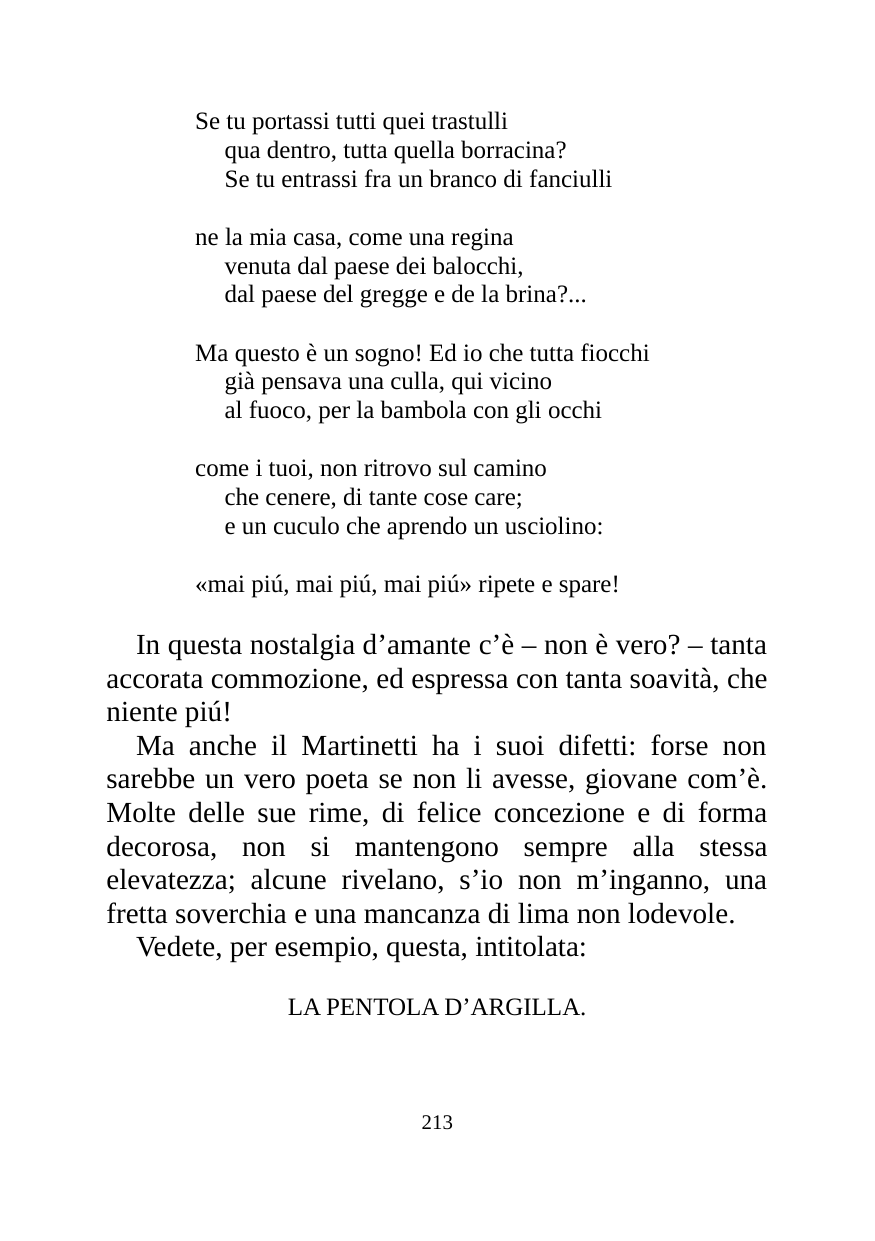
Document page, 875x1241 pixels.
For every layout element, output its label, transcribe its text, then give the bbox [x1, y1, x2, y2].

text Vedete, per esempio, questa, intitolata: [106, 929, 768, 963]
text «mai piú, mai piú, mai piú» ripete e spare! [195, 569, 768, 598]
text Ma anche il Martinetti ha i suoi difetti: forse non sarebbe un vero poeta se non li avesse, giovane com’è. Molte delle sue rime, di felice concezione e di forma decorosa, non si mantengono sempre alla stessa elevatezza; alcune rivelano, s’io non m’inganno, una fretta soverchia e una mancanza di lima non lodevole. [106, 728, 768, 929]
text ne la mia casa, come una regina venuta dal paese dei balocchi, dal paese del gregge e de la brina?... [195, 222, 768, 308]
text LA PENTOLA D’ARGILLA. [106, 992, 768, 1021]
text In questa nostalgia d’amante c’è – non è vero? – tanta accorata commozione, ed espressa con tanta soavità, che niente piú! [106, 627, 768, 728]
text Se tu portassi tutti quei trastulli qua dentro, tutta quella borracina? Se tu entrassi fra un branco di fanciulli [195, 106, 768, 192]
text come i tuoi, non ritrovo sul camino che cenere, di tante cose care; e un cuculo che aprendo un usciolino: [195, 453, 768, 540]
text Ma questo è un sogno! Ed io che tutta fiocchi già pensava una culla, qui vicino al fuoco, per la bambola con gli occhi [195, 338, 768, 424]
